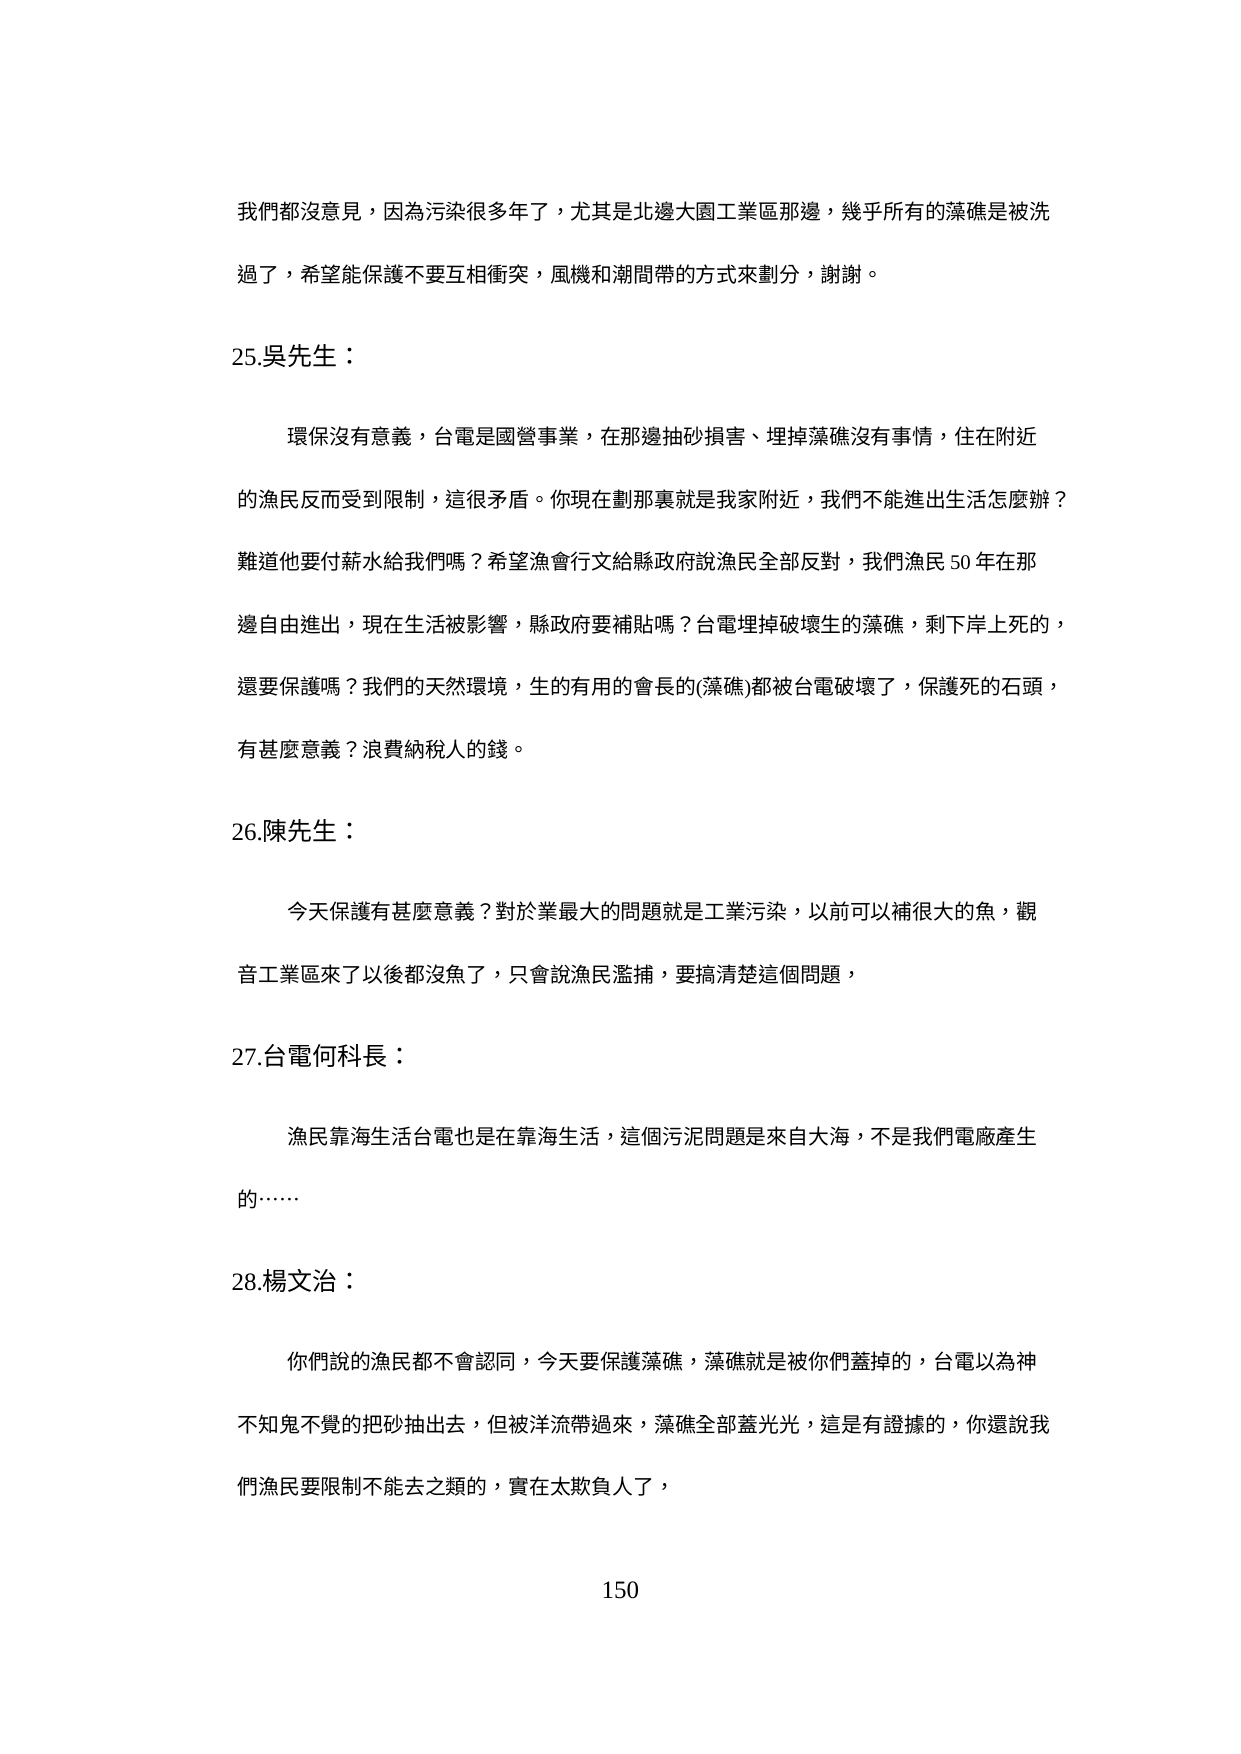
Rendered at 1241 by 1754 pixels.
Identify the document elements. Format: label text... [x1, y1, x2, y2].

text 27.台電何科長： [231, 1013, 1053, 1075]
text 漁民靠海生活台電也是在靠海生活，這個污泥問題是來自大海，不是我們電廠產生的…… [237, 1094, 1053, 1219]
text 環保沒有意義，台電是國營事業，在那邊抽砂損害、埋掉藻礁沒有事情，住在附近的漁民反而受到限制，這很矛盾。你現在劃那裏就是我家附近，我們不能進出生活怎麼辦？難道他要付薪水給我們嗎？希望漁會行文給縣政府說漁民全部反對，我們漁民50年在那邊自由進出，現在生活被影響，縣政府要補貼嗎？台電埋掉破壞生的藻礁，剩下岸上死的，還要保護嗎？我們的天然環境，生的有用的會長的(藻礁)都被台電破壞了，保護死的石頭，有甚麼意義？浪費納稅人的錢。 [237, 394, 1053, 769]
text 今天保護有甚麼意義？對於業最大的問題就是工業污染，以前可以補很大的魚，觀音工業區來了以後都沒魚了，只會說漁民濫捕，要搞清楚這個問題， [237, 869, 1053, 994]
text 我們都沒意見，因為污染很多年了，尤其是北邊大園工業區那邊，幾乎所有的藻礁是被洗過了，希望能保護不要互相衝突，風機和潮間帶的方式來劃分，謝謝。 [237, 169, 1053, 294]
text 你們說的漁民都不會認同，今天要保護藻礁，藻礁就是被你們蓋掉的，台電以為神不知鬼不覺的把砂抽出去，但被洋流帶過來，藻礁全部蓋光光，這是有證據的，你還說我們漁民要限制不能去之類的，實在太欺負人了， [237, 1319, 1053, 1506]
text 26.陳先生： [231, 788, 1053, 850]
text 28.楊文治： [231, 1238, 1053, 1300]
text 25.吳先生： [231, 313, 1053, 375]
